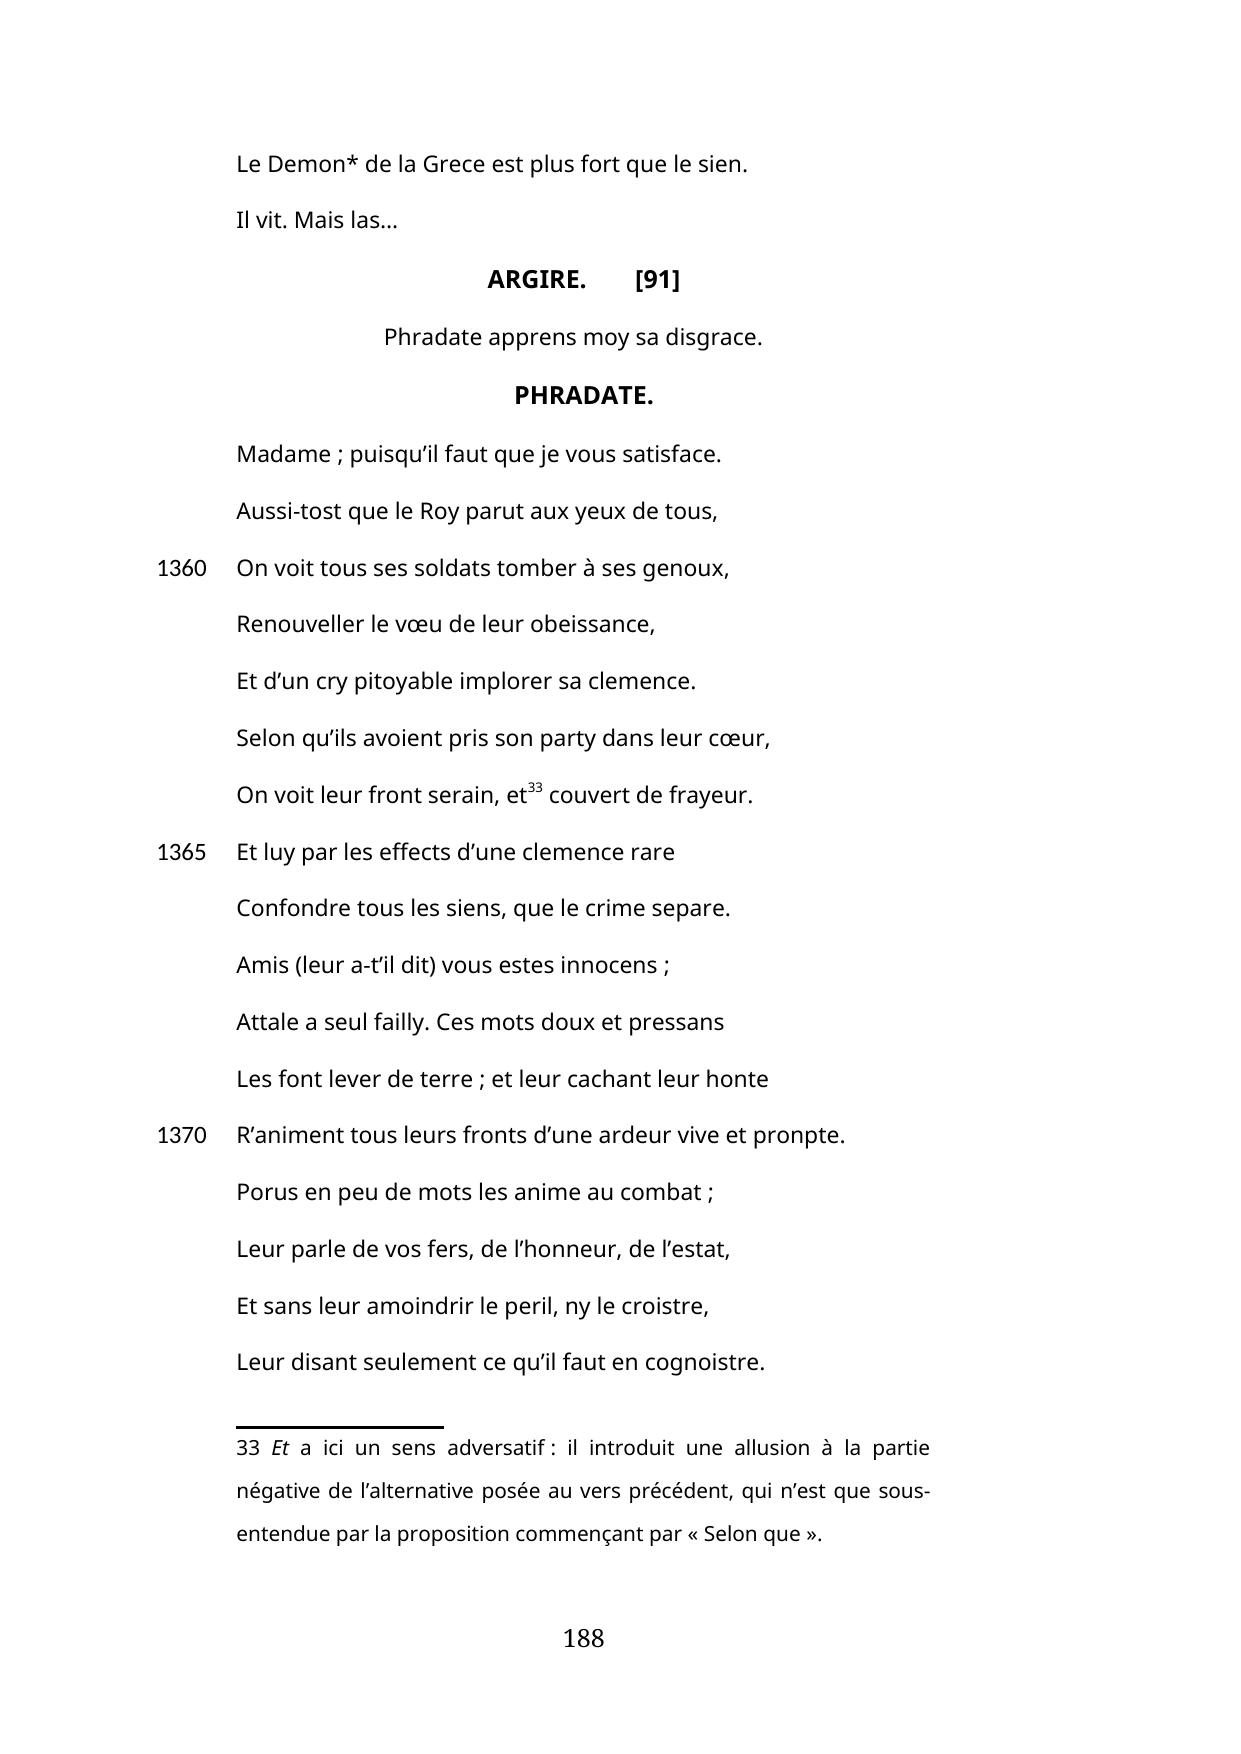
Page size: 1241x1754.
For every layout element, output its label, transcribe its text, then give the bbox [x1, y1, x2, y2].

text Leur disant seulement ce qu’il faut en cognoistre. [236, 1346, 931, 1378]
text Phradate apprens moy sa disgrace. [236, 321, 931, 352]
text Et luy par les effects d’une clemence rare [236, 835, 931, 867]
text PHRADATE. [236, 378, 931, 412]
text Renouveller le vœu de leur obeissance, [236, 608, 931, 639]
text Amis (leur a-t’il dit) vous estes innocens ; [236, 949, 931, 980]
text Attale a seul failly. Ces mots doux et pressans [236, 1006, 931, 1037]
text Confondre tous les siens, que le crime separe. [236, 892, 931, 923]
text Madame ; puisqu’il faut que je vous satisface. [236, 438, 931, 469]
text On voit leur front serain, et couvert de frayeur. [236, 779, 931, 810]
text Il vit. Mais las… [236, 204, 931, 236]
text R’animent tous leurs fronts d’une ardeur vive et pronpte. [236, 1119, 931, 1151]
text ARGIRE. [91] [236, 261, 931, 295]
text Porus en peu de mots les anime au combat ; [236, 1176, 931, 1207]
text On voit tous ses soldats tomber à ses genoux, [236, 552, 931, 583]
text Les font lever de terre ; et leur cachant leur honte [236, 1062, 931, 1094]
text Leur parle de vos fers, de l’honneur, de l’estat, [236, 1233, 931, 1264]
text Le Demon* de la Grece est plus fort que le sien. [236, 148, 931, 179]
text Et sans leur amoindrir le peril, ny le croistre, [236, 1289, 931, 1321]
text Selon qu’ils avoient pris son party dans leur cœur, [236, 722, 931, 753]
text Et d’un cry pitoyable implorer sa clemence. [236, 665, 931, 696]
text Aussi-tost que le Roy parut aux yeux de tous, [236, 495, 931, 526]
text Et a ici un sens adversatif : il introduit une allusion à la partie négative de l’alternative posée au vers précédent, qui n’est que sous-entendue par la proposition commençant par « Selon que ». [236, 1433, 931, 1547]
